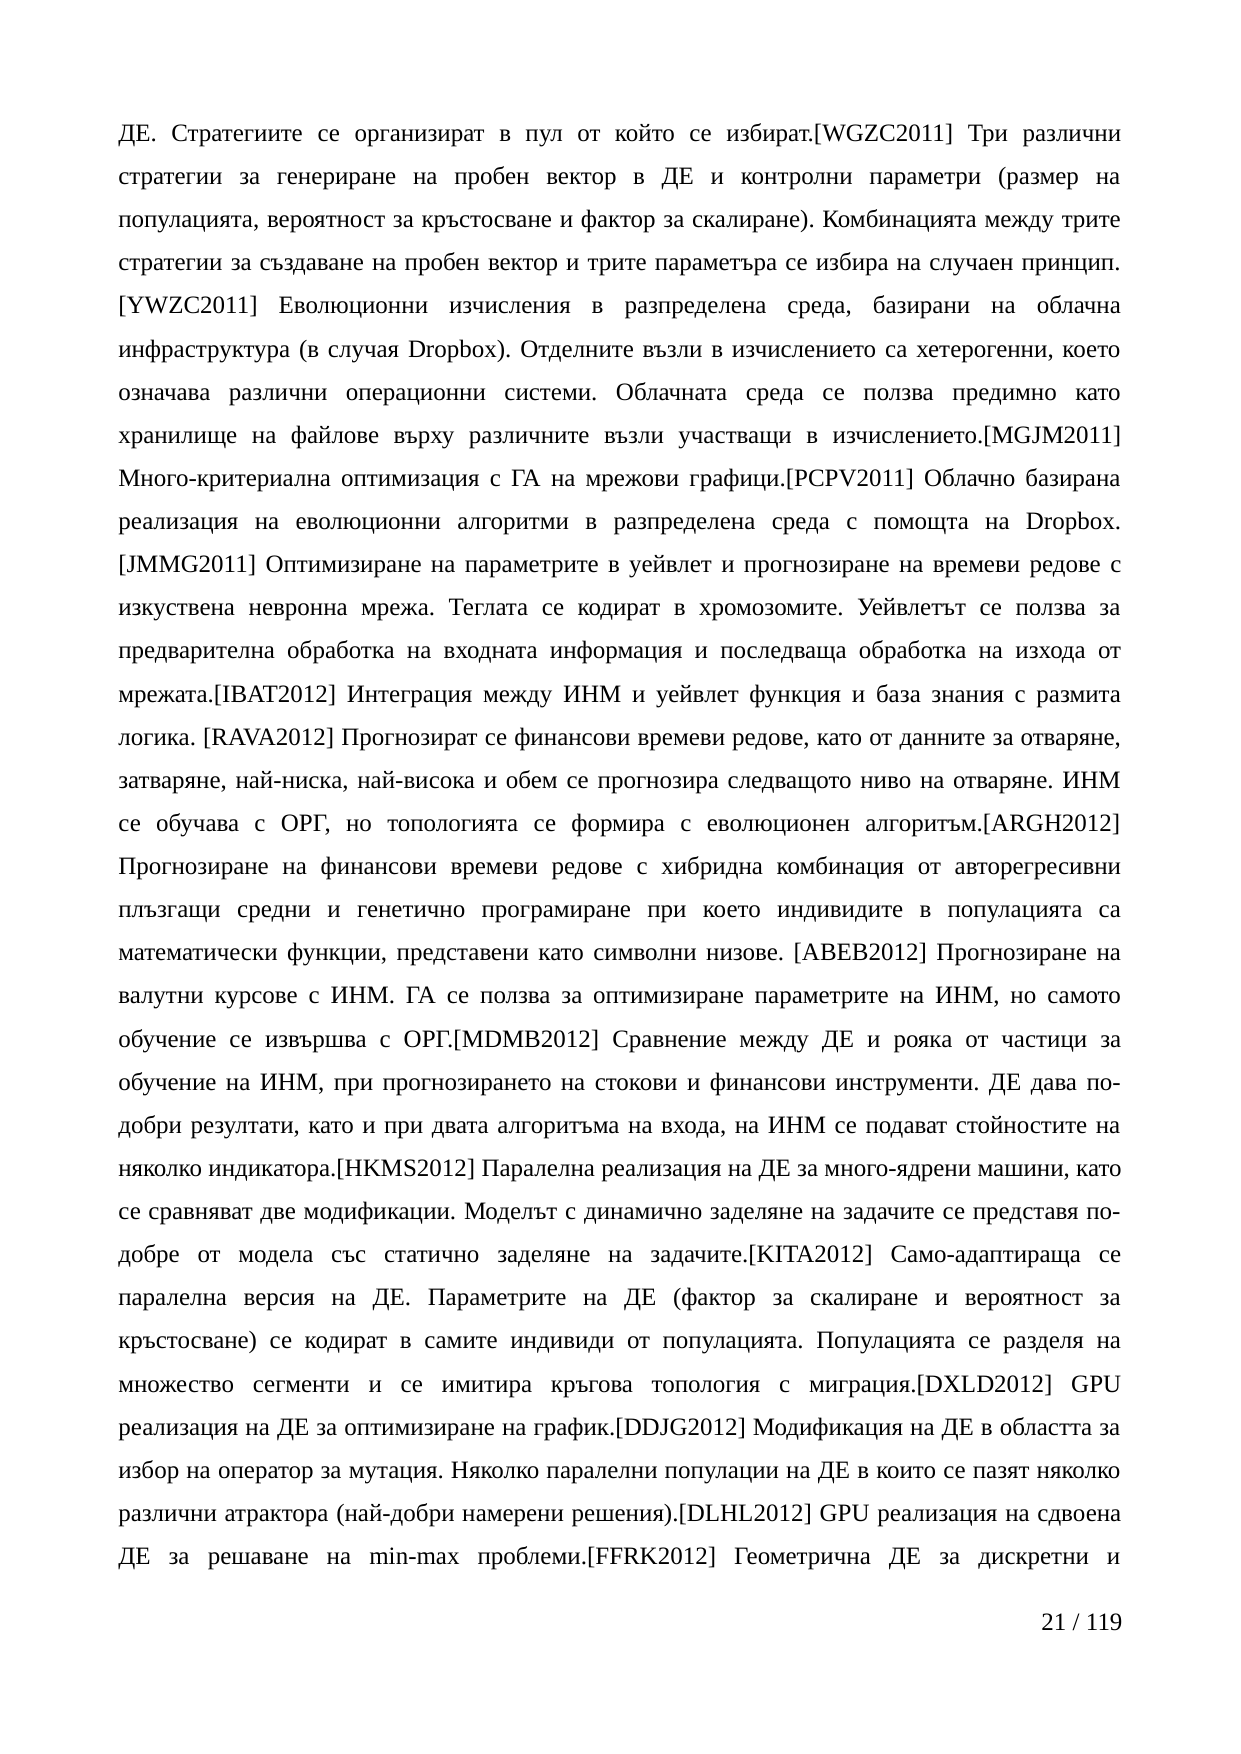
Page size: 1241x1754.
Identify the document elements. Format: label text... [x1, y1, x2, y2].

text ДЕ. Стратегиите се организират в пул от който се избират.[WGZC2011] Три различни стратегии за генериране на пробен вектор в ДЕ и контролни параметри (размер на популацията, вероятност за кръстосване и фактор за скалиране). Комбинацията между трите стратегии за създаване на пробен вектор и трите параметъра се избира на случаен принцип.[YWZC2011] Еволюционни изчисления в разпределена среда, базирани на облачна инфраструктура (в случая Dropbox). Отделните възли в изчислението са хетерогенни, което означава различни операционни системи. Облачната среда се ползва предимно като хранилище на файлове върху различните възли участващи в изчислението.[MGJM2011] Много-критериална оптимизация с ГА на мрежови графици.[PCPV2011] Облачно базирана реализация на еволюционни алгоритми в разпределена среда с помощта на Dropbox.[JMMG2011] Оптимизиране на параметрите в уейвлет и прогнозиране на времеви редове с изкуствена невронна мрежа. Теглата се кодират в хромозомите. Уейвлетът се ползва за предварителна обработка на входната информация и последваща обработка на изхода от мрежата.[IBAT2012] Интеграция между ИНМ и уейвлет функция и база знания с размита логика. [RAVA2012] Прогнозират се финансови времеви редове, като от данните за отваряне, затваряне, най-ниска, най-висока и обем се прогнозира следващото ниво на отваряне. ИНМ се обучава с ОРГ, но топологията се формира с еволюционен алгоритъм.[ARGH2012] Прогнозиране на финансови времеви редове с хибридна комбинация от авторегресивни плъзгащи средни и генетично програмиране при което индивидите в популацията са математически функции, представени като символни низове. [ABEB2012] Прогнозиране на валутни курсове с ИНМ. ГА се ползва за оптимизиране параметрите на ИНМ, но самото обучение се извършва с ОРГ.[MDMB2012] Сравнение между ДЕ и рояка от частици за обучение на ИНМ, при прогнозирането на стокови и финансови инструменти. ДЕ дава по-добри резултати, като и при двата алгоритъма на входа, на ИНМ се подават стойностите на няколко индикатора.[HKMS2012] Паралелна реализация на ДЕ за много-ядрени машини, като се сравняват две модификации. Моделът с динамично заделяне на задачите се представя по-добре от модела със статично заделяне на задачите.[KITA2012] Само-адаптираща се паралелна версия на ДЕ. Параметрите на ДЕ (фактор за скалиране и вероятност за кръстосване) се кодират в самите индивиди от популацията. Популацията се разделя на множество сегменти и се имитира кръгова топология с миграция.[DXLD2012] GPU реализация на ДЕ за оптимизиране на график.[DDJG2012] Модификация на ДЕ в областта за избор на оператор за мутация. Няколко паралелни популации на ДЕ в които се пазят няколко различни атрактора (най-добри намерени решения).[DLHL2012] GPU реализация на сдвоена ДЕ за решаване на min-max проблеми.[FFRK2012] Геометрична ДЕ за дискретни и [118, 118, 1122, 1570]
